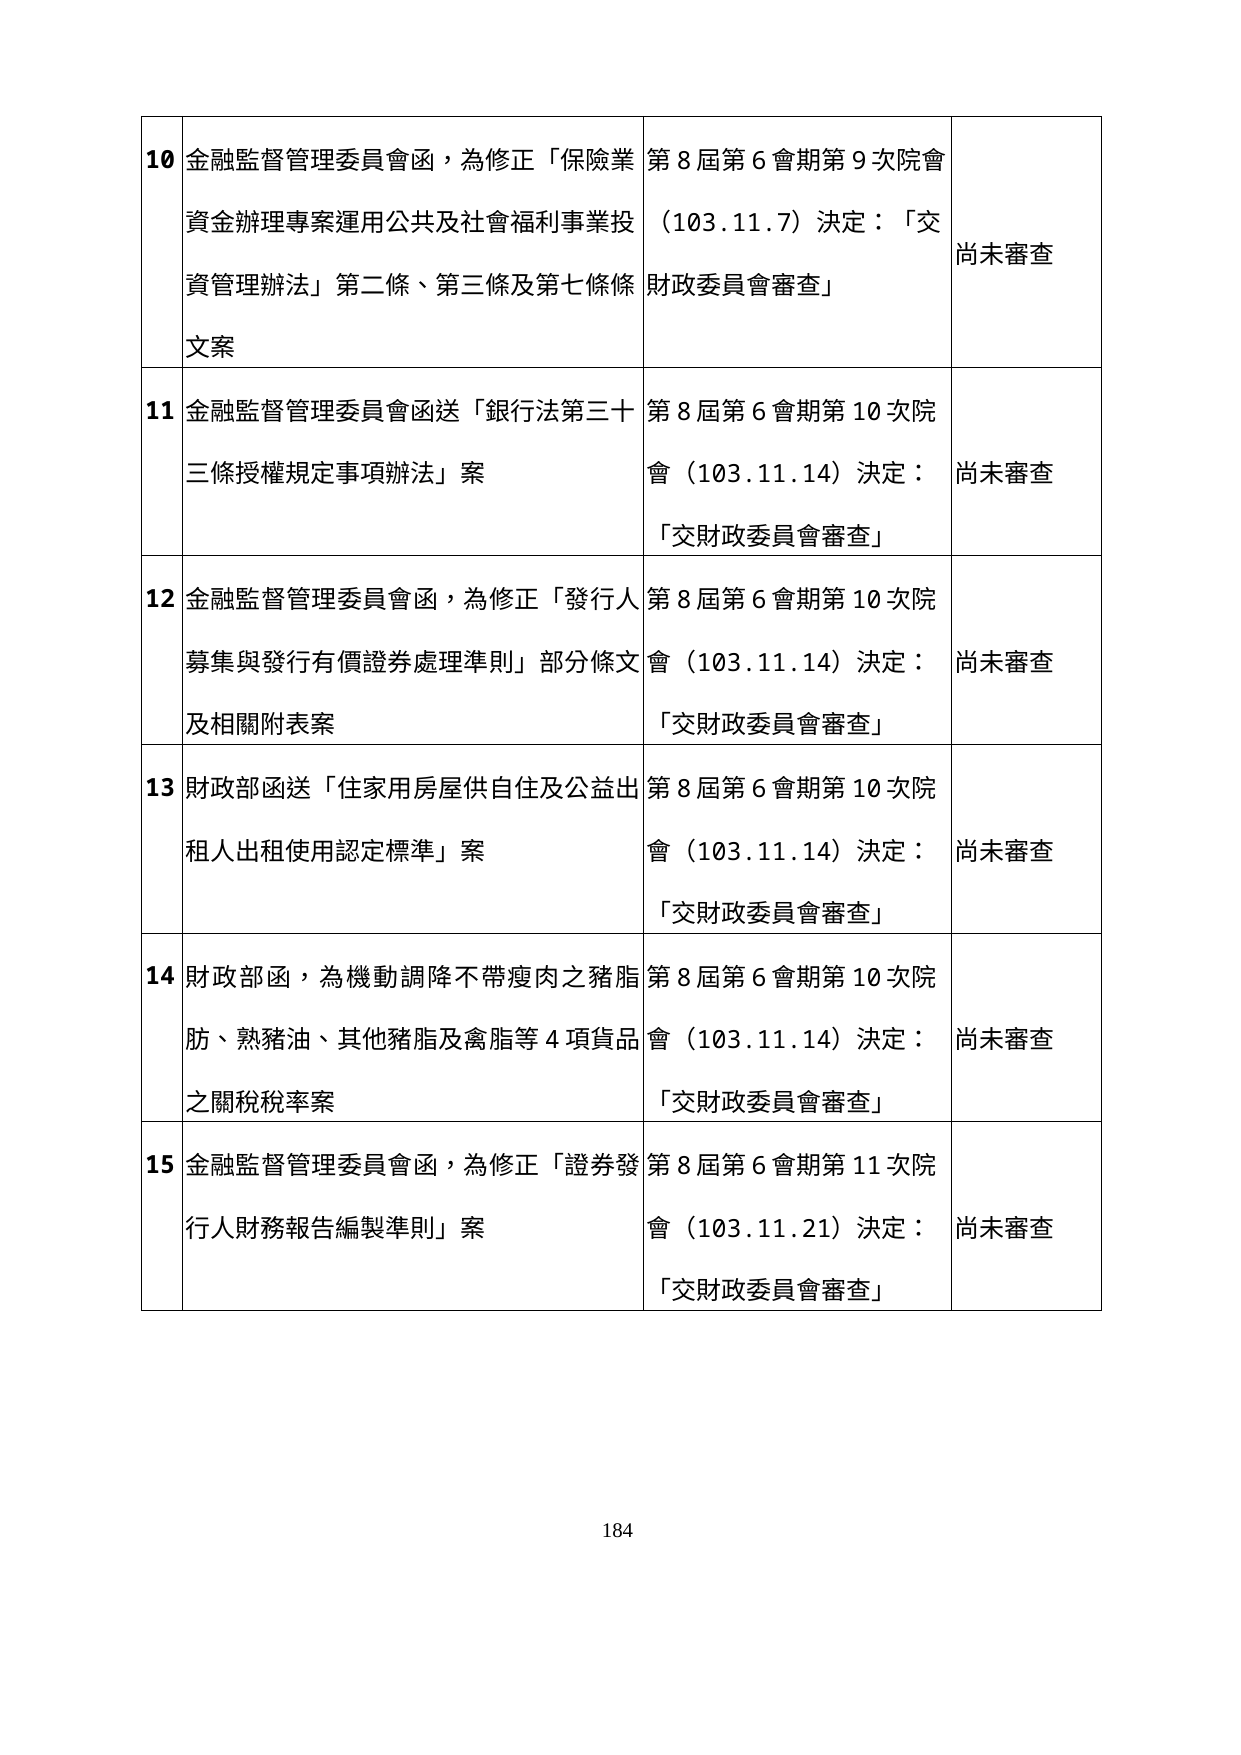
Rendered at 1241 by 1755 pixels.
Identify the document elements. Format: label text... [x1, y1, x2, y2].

table_cell [142, 117, 182, 367]
table_cell 第8屆第6會期第10次院會（103.11.14）決定：「交財政委員會審查」 [644, 556, 951, 744]
table_cell 財政部函，為機動調降不帶瘦肉之豬脂肪、熟豬油、其他豬脂及禽脂等4項貨品之關稅稅率案 [183, 934, 643, 1121]
table_cell 財政部函送「住家用房屋供自住及公益出租人出租使用認定標準」案 [183, 745, 643, 932]
table_cell 第8屆第6會期第11次院會（103.11.21）決定：「交財政委員會審查」 [644, 1122, 951, 1309]
table_cell [142, 934, 182, 1121]
table_cell 第8屆第6會期第10次院會（103.11.14）決定：「交財政委員會審查」 [644, 368, 951, 555]
table_cell [142, 1122, 182, 1309]
table_cell [142, 556, 182, 744]
table_cell 尚未審查 [952, 556, 1101, 744]
table_cell 金融監督管理委員會函，為修正「證券發行人財務報告編製準則」案 [183, 1122, 643, 1309]
table_cell 尚未審查 [952, 368, 1101, 555]
table_cell 第8屆第6會期第10次院會（103.11.14）決定：「交財政委員會審查」 [644, 934, 951, 1121]
table_cell 金融監督管理委員會函，為修正「發行人募集與發行有價證券處理準則」部分條文及相關附表案 [183, 556, 643, 744]
table_cell [142, 745, 182, 932]
table_cell 尚未審查 [952, 117, 1101, 367]
table_cell 第8屆第6會期第9次院會（103.11.7）決定：「交財政委員會審查」 [644, 117, 951, 367]
table_cell [142, 368, 182, 555]
table_cell 尚未審查 [952, 1122, 1101, 1309]
table_cell 金融監督管理委員會函送「銀行法第三十三條授權規定事項辦法」案 [183, 368, 643, 555]
table_cell 金融監督管理委員會函，為修正「保險業資金辦理專案運用公共及社會福利事業投資管理辦法」第二條、第三條及第七條條文案 [183, 117, 643, 367]
table_cell 尚未審查 [952, 745, 1101, 932]
table_cell 第8屆第6會期第10次院會（103.11.14）決定：「交財政委員會審查」 [644, 745, 951, 932]
table_cell 尚未審查 [952, 934, 1101, 1121]
